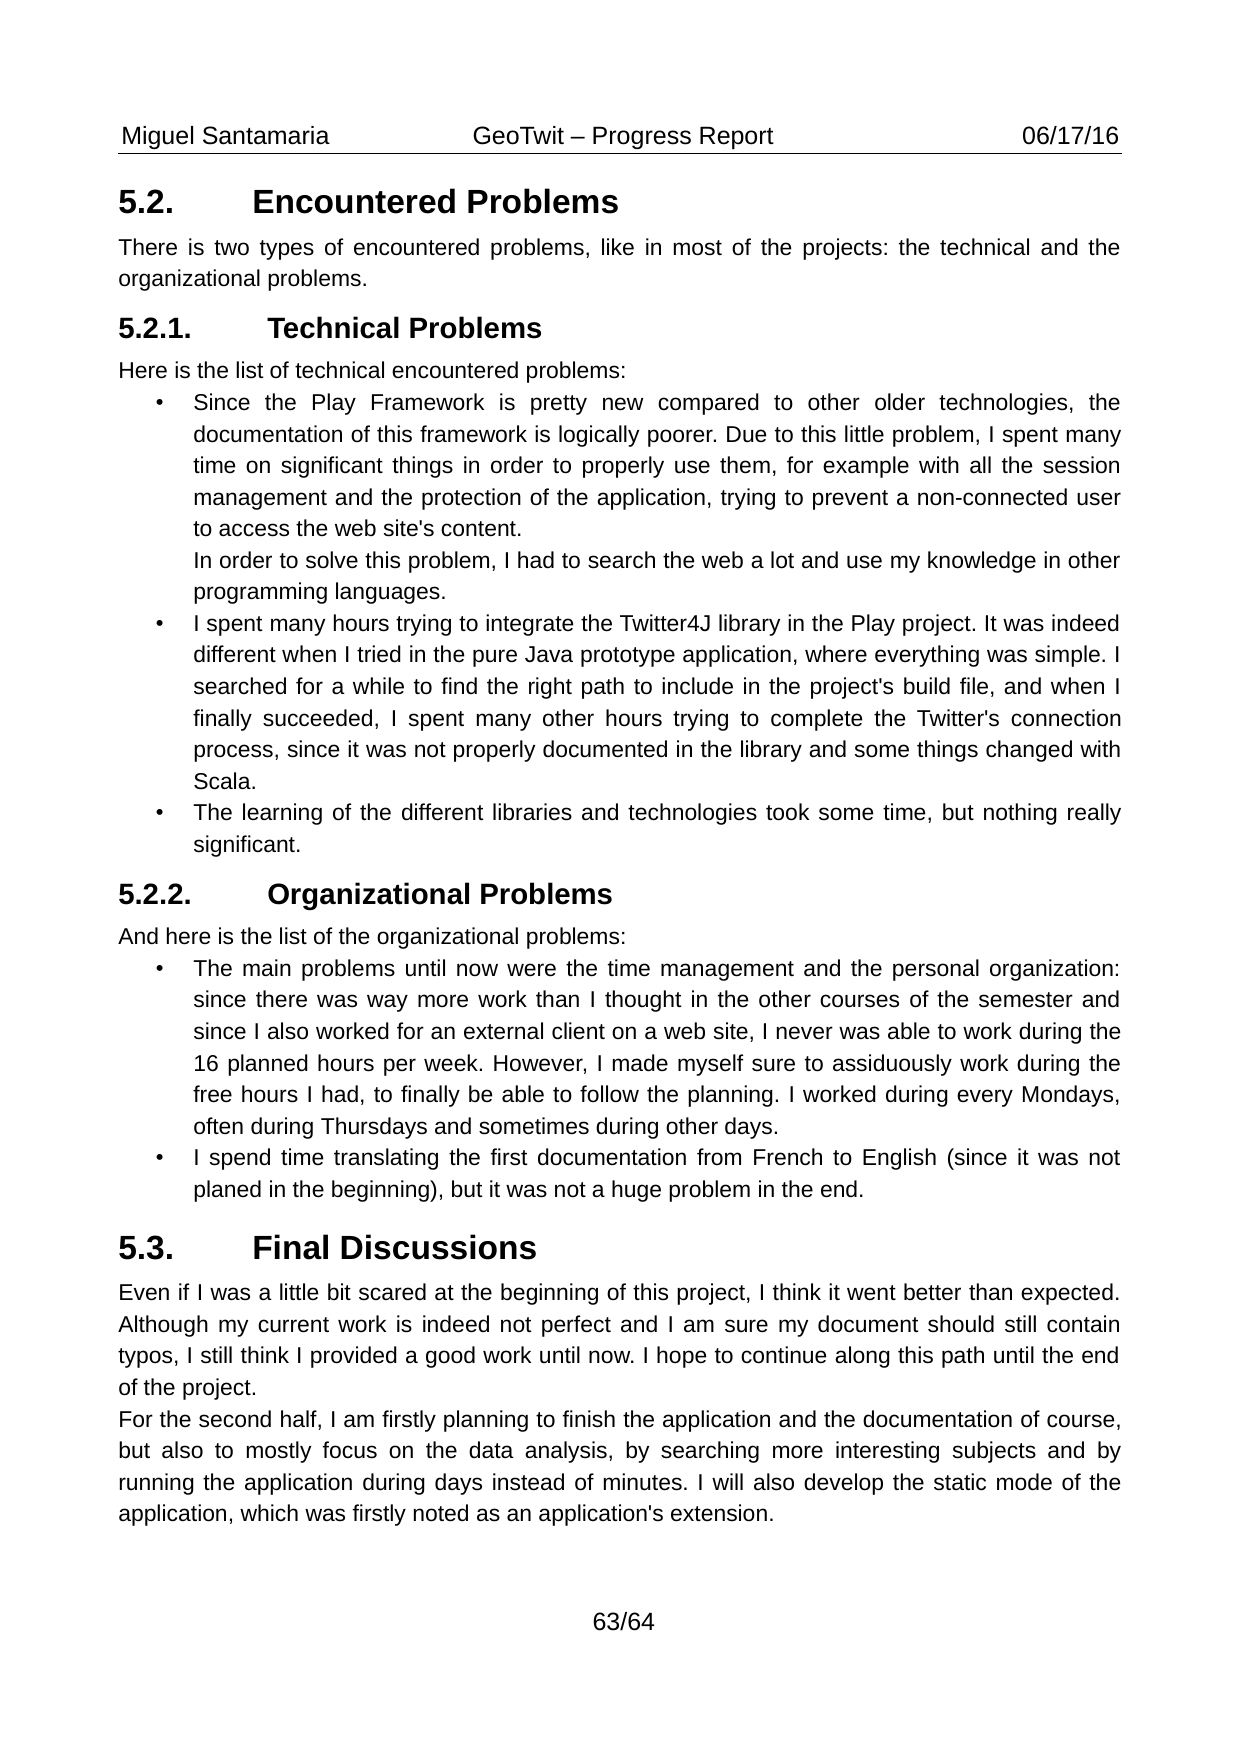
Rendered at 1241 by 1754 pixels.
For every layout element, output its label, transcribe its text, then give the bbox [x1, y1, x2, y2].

list The learning of the different libraries and technologies took some time, but nothing really significant. [156, 799, 1122, 857]
subtitle Encountered Problems [118, 182, 1122, 221]
list I spent many hours trying to integrate the Twitter4J library in the Play project. It was indeed different when I tried in the pure Java prototype application, where everything was simple. I searched for a while to find the right path to include in the project's build file, and when I finally succeeded, I spent many other hours trying to complete the Twitter's connection process, since it was not properly documented in the library and some things changed with Scala. [156, 610, 1122, 794]
subtitle Organizational Problems [118, 877, 1122, 911]
list I spend time translating the first documentation from French to English (since it was not planed in the beginning), but it was not a huge problem in the end. [156, 1144, 1122, 1202]
text Here is the list of technical encountered problems: [118, 357, 1122, 384]
text For the second half, I am firstly planning to finish the application and the documentation of course, but also to mostly focus on the data analysis, by searching more interesting subjects and by running the application during days instead of minutes. I will also develop the static mode of the application, which was firstly noted as an application's extension. [118, 1406, 1122, 1527]
list Since the Play Framework is pretty new compared to other older technologies, the documentation of this framework is logically poorer. Due to this little problem, I spent many time on significant things in order to properly use them, for example with all the session management and the protection of the application, trying to prevent a non-connected user to access the web site's content. [156, 389, 1122, 542]
subtitle Final Discussions [118, 1228, 1122, 1267]
subtitle Technical Problems [118, 311, 1122, 345]
list In order to solve this problem, I had to search the web a lot and use my knowledge in other programming languages. [156, 547, 1122, 605]
text Even if I was a little bit scared at the beginning of this project, I think it went better than expected. Although my current work is indeed not perfect and I am sure my document should still contain typos, I still think I provided a good work until now. I hope to continue along this path until the end of the project. [118, 1279, 1122, 1400]
list The main problems until now were the time management and the personal organization: since there was way more work than I thought in the other courses of the semester and since I also worked for an external client on a web site, I never was able to work during the 16 planned hours per week. However, I made myself sure to assiduously work during the free hours I had, to finally be able to follow the planning. I worked during every Mondays, often during Thursdays and sometimes during other days. [156, 955, 1122, 1139]
text And here is the list of the organizational problems: [118, 923, 1122, 949]
text There is two types of encountered problems, like in most of the projects: the technical and the organizational problems. [118, 233, 1122, 291]
